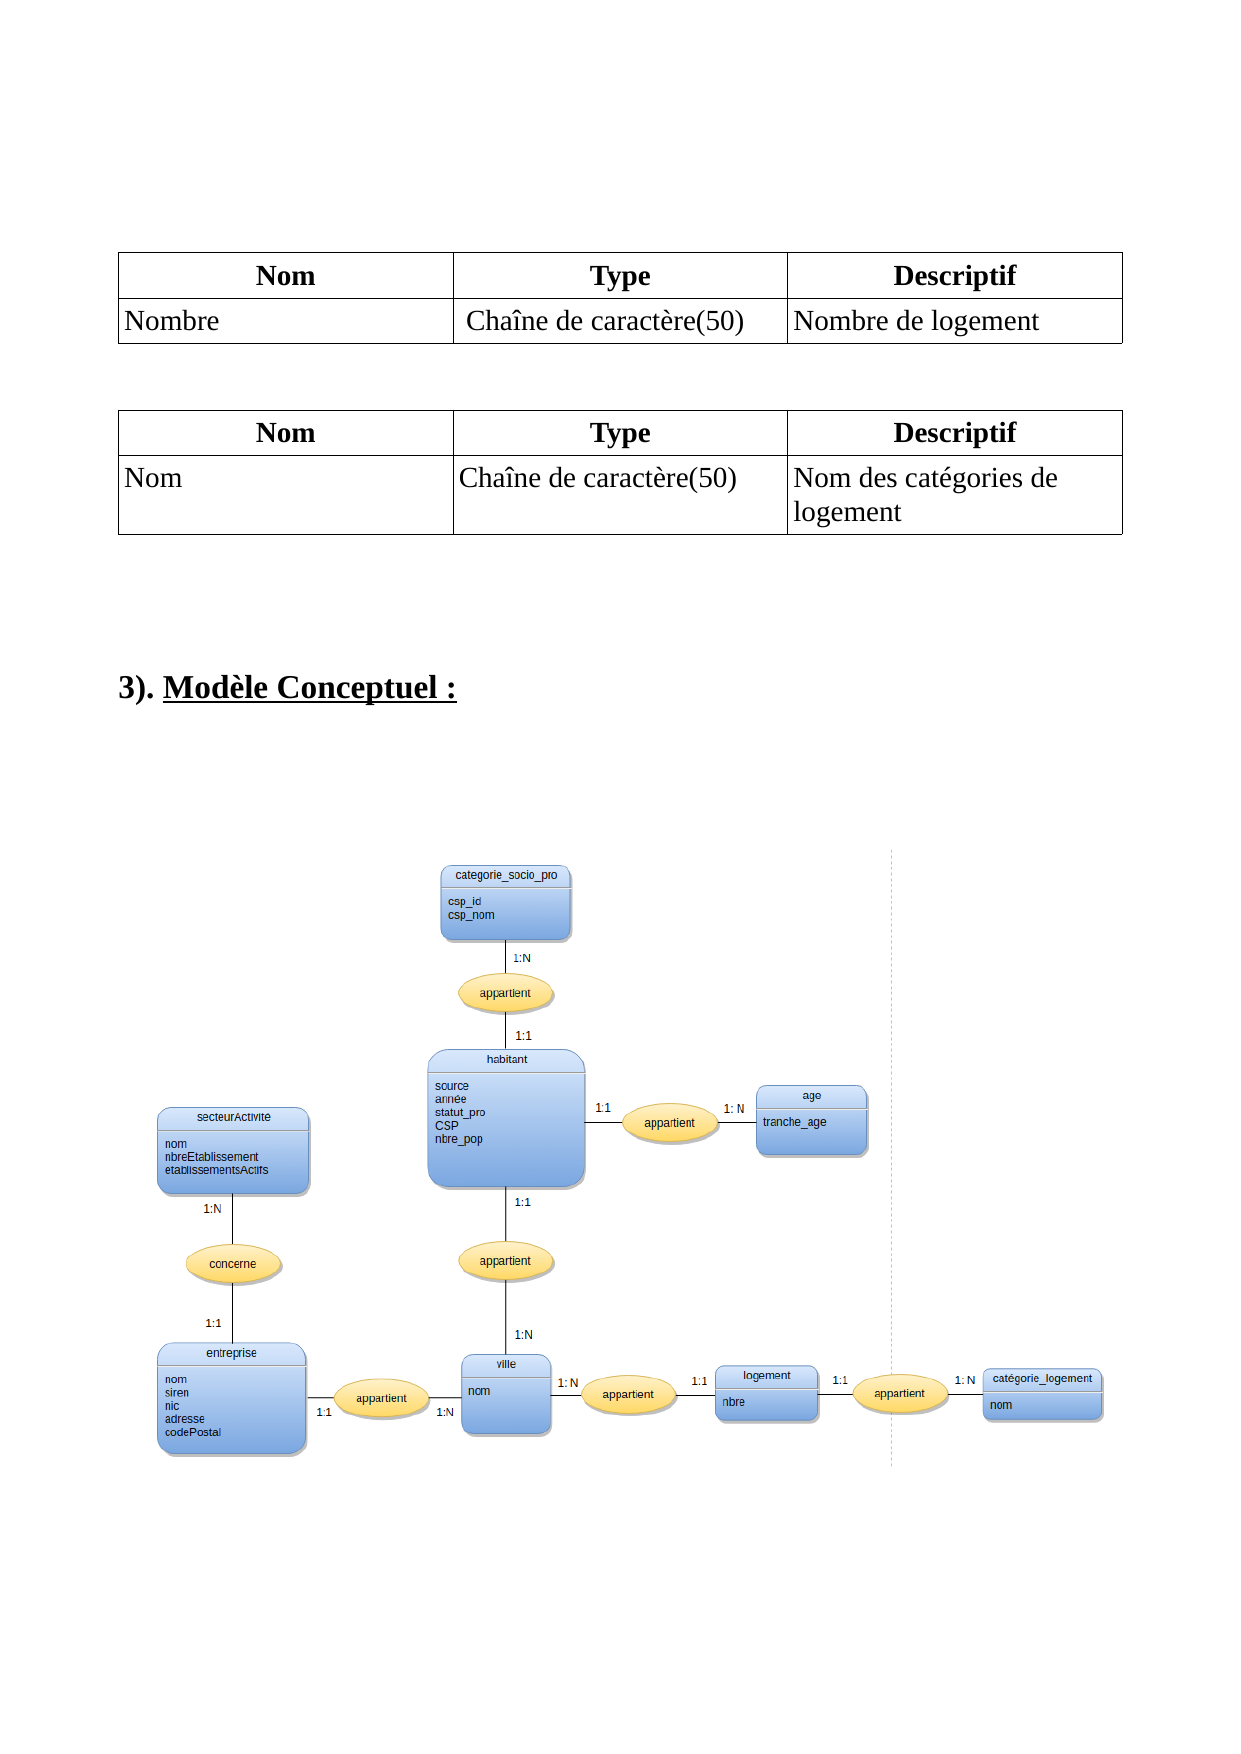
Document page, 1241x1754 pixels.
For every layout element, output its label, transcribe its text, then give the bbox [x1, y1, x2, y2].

table_header Type [454, 253, 787, 297]
table_cell Nom des catégories de logement [788, 456, 1122, 533]
table_header Nom [119, 411, 453, 455]
table_header Type [454, 411, 787, 455]
text 3). Modèle Conceptuel : [118, 668, 1122, 706]
table_header Descriptif [788, 411, 1122, 455]
table_header Descriptif [788, 253, 1122, 297]
table_cell Nombre [119, 299, 453, 342]
picture [117, 850, 1122, 1467]
table_cell Chaîne de caractère(50) [454, 456, 787, 533]
table_cell Nombre de logement [788, 299, 1122, 342]
table_header Nom [119, 253, 453, 297]
table_cell Chaîne de caractère(50) [454, 299, 787, 342]
table_cell Nom [119, 456, 453, 533]
